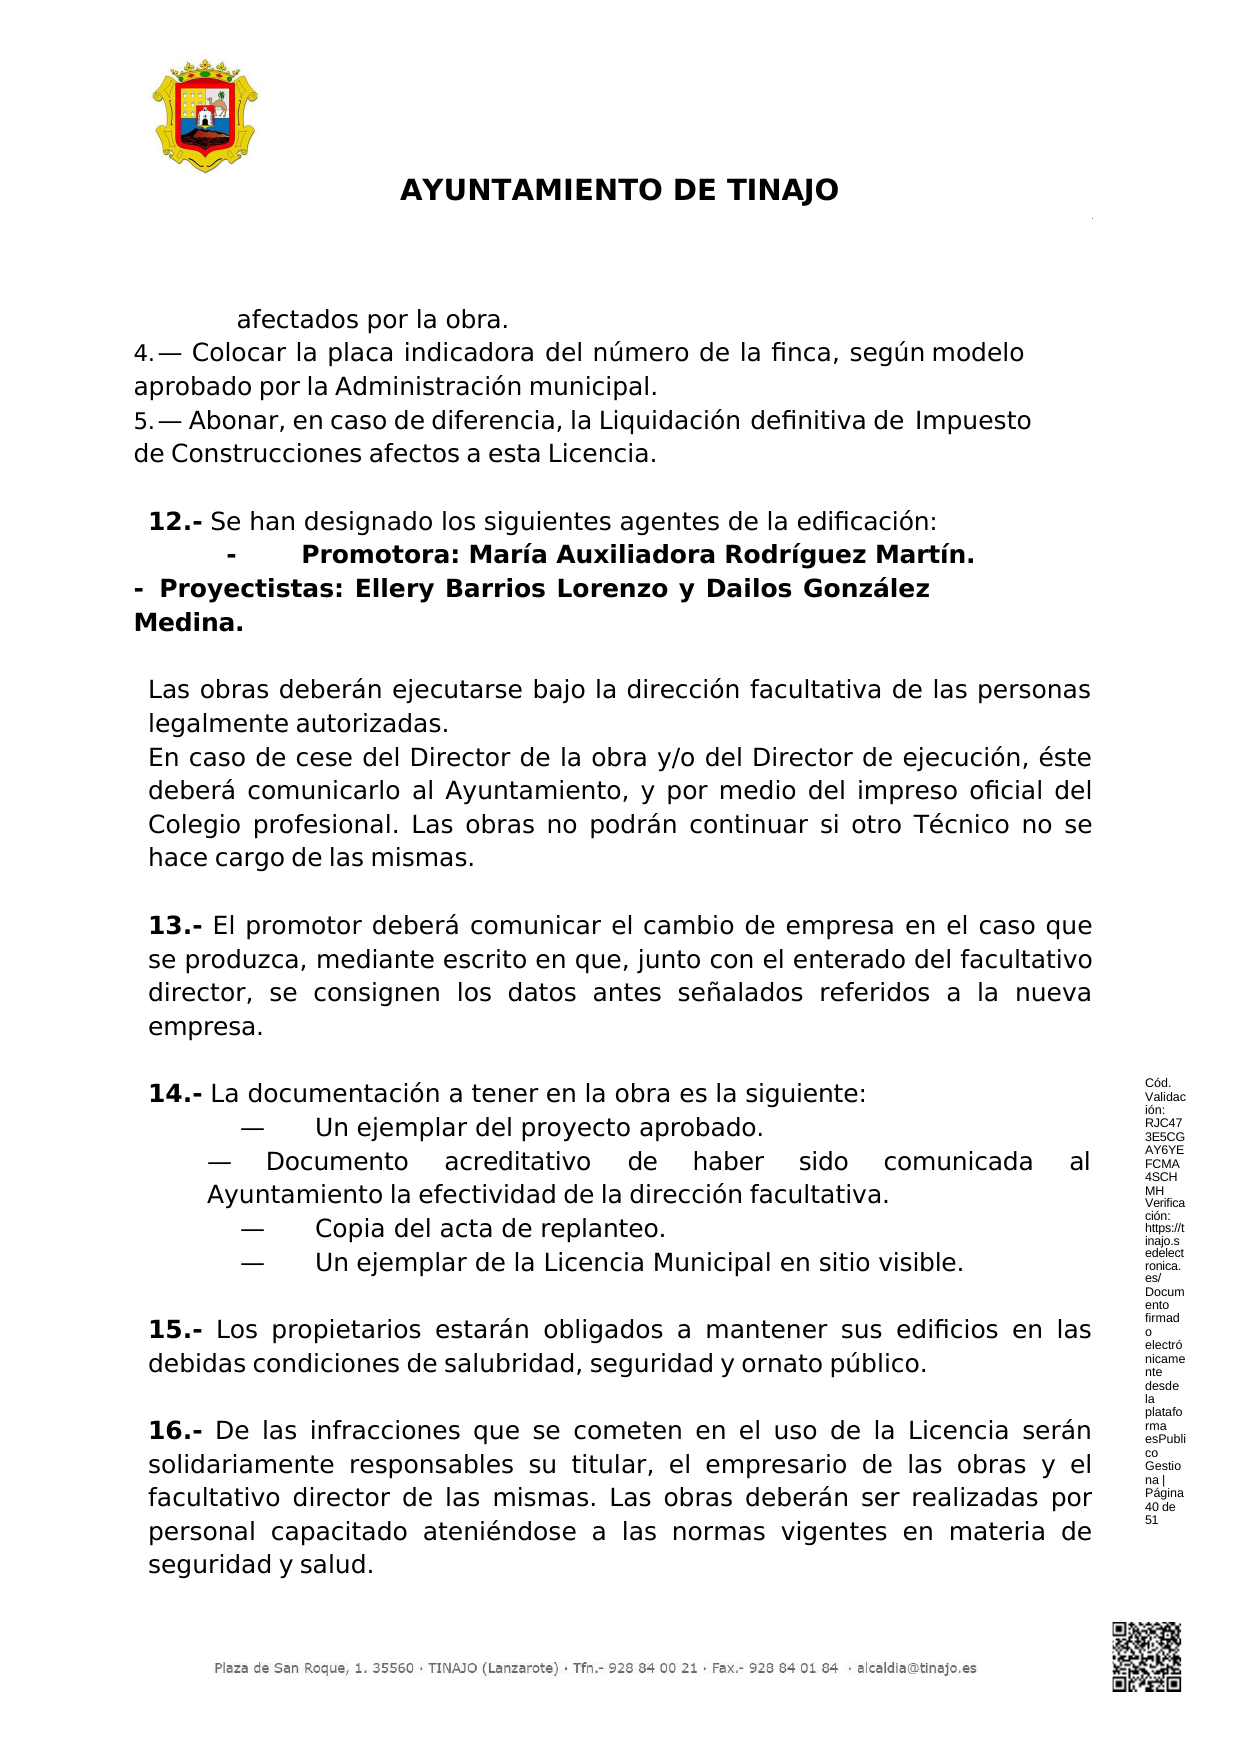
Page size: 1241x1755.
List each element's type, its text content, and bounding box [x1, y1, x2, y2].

list Proyectistas: Ellery Barrios Lorenzo y Dailos González Medina. [133, 574, 1033, 637]
text 14.- La documentación a tener en la obra es la siguiente: [148, 1079, 1132, 1108]
text En caso de cese del Director de la obra y/o del Director de ejecución, éste deberá comunicarlo al Ayuntamiento, y por medio del impreso oficial del Colegio profesional. Las obras no podrán continuar si otro Técnico no se hace cargo de las mismas. [148, 743, 1092, 873]
text 13.- El promotor deberá comunicar el cambio de empresa en el caso que se produzca, mediante escrito en que, junto con el enterado del facultativo director, se consignen los datos antes señalados referidos a la nueva empresa. [148, 911, 1093, 1041]
list Copia del acta de replanteo. [240, 1214, 1132, 1243]
text Las obras deberán ejecutarse bajo la dirección facultativa de las personas legalmente autorizadas. [148, 675, 1092, 738]
text afectados por la obra. [236, 305, 1132, 334]
list Documento acreditativo de haber sido comunicada al Ayuntamiento la efectividad de la dirección facultativa. [207, 1147, 1092, 1209]
list Promotora: María Auxiliadora Rodríguez Martín. [226, 541, 1132, 570]
text Documento firmado electrónicamente desde la plataforma esPublico Gestiona | Página 40 de 51 [1145, 1285, 1186, 1527]
text 15.- Los propietarios estarán obligados a mantener sus edificios en las debidas condiciones de salubridad, seguridad y ornato público. [148, 1315, 1092, 1378]
text Verificación: https://tinajo.sedelectronica.es/ [1145, 1198, 1186, 1285]
text 12.- Se han designado los siguientes agentes de la edificación: [148, 507, 1132, 536]
list — Abonar, en caso de diferencia, la Liquidación definitiva de Impuesto de Construcciones afectos a esta Licencia. [133, 406, 1033, 469]
text Cód. Validación: RJC473E5CGAY6YEFCMA4SCHMH [1145, 1077, 1186, 1198]
list Un ejemplar del proyecto aprobado. [240, 1113, 1132, 1142]
list — Colocar la placa indicadora del número de la finca, según modelo aprobado por la Administración municipal. [133, 338, 1033, 401]
text 16.- De las infracciones que se cometen en el uso de la Licencia serán solidariamente responsables su titular, el empresario de las obras y el facultativo director de las mismas. Las obras deberán ser realizadas por personal capacitado ateniéndose a las normas vigentes en materia de seguridad y salud. [148, 1416, 1092, 1580]
list Un ejemplar de la Licencia Municipal en sitio visible. [240, 1248, 1132, 1277]
